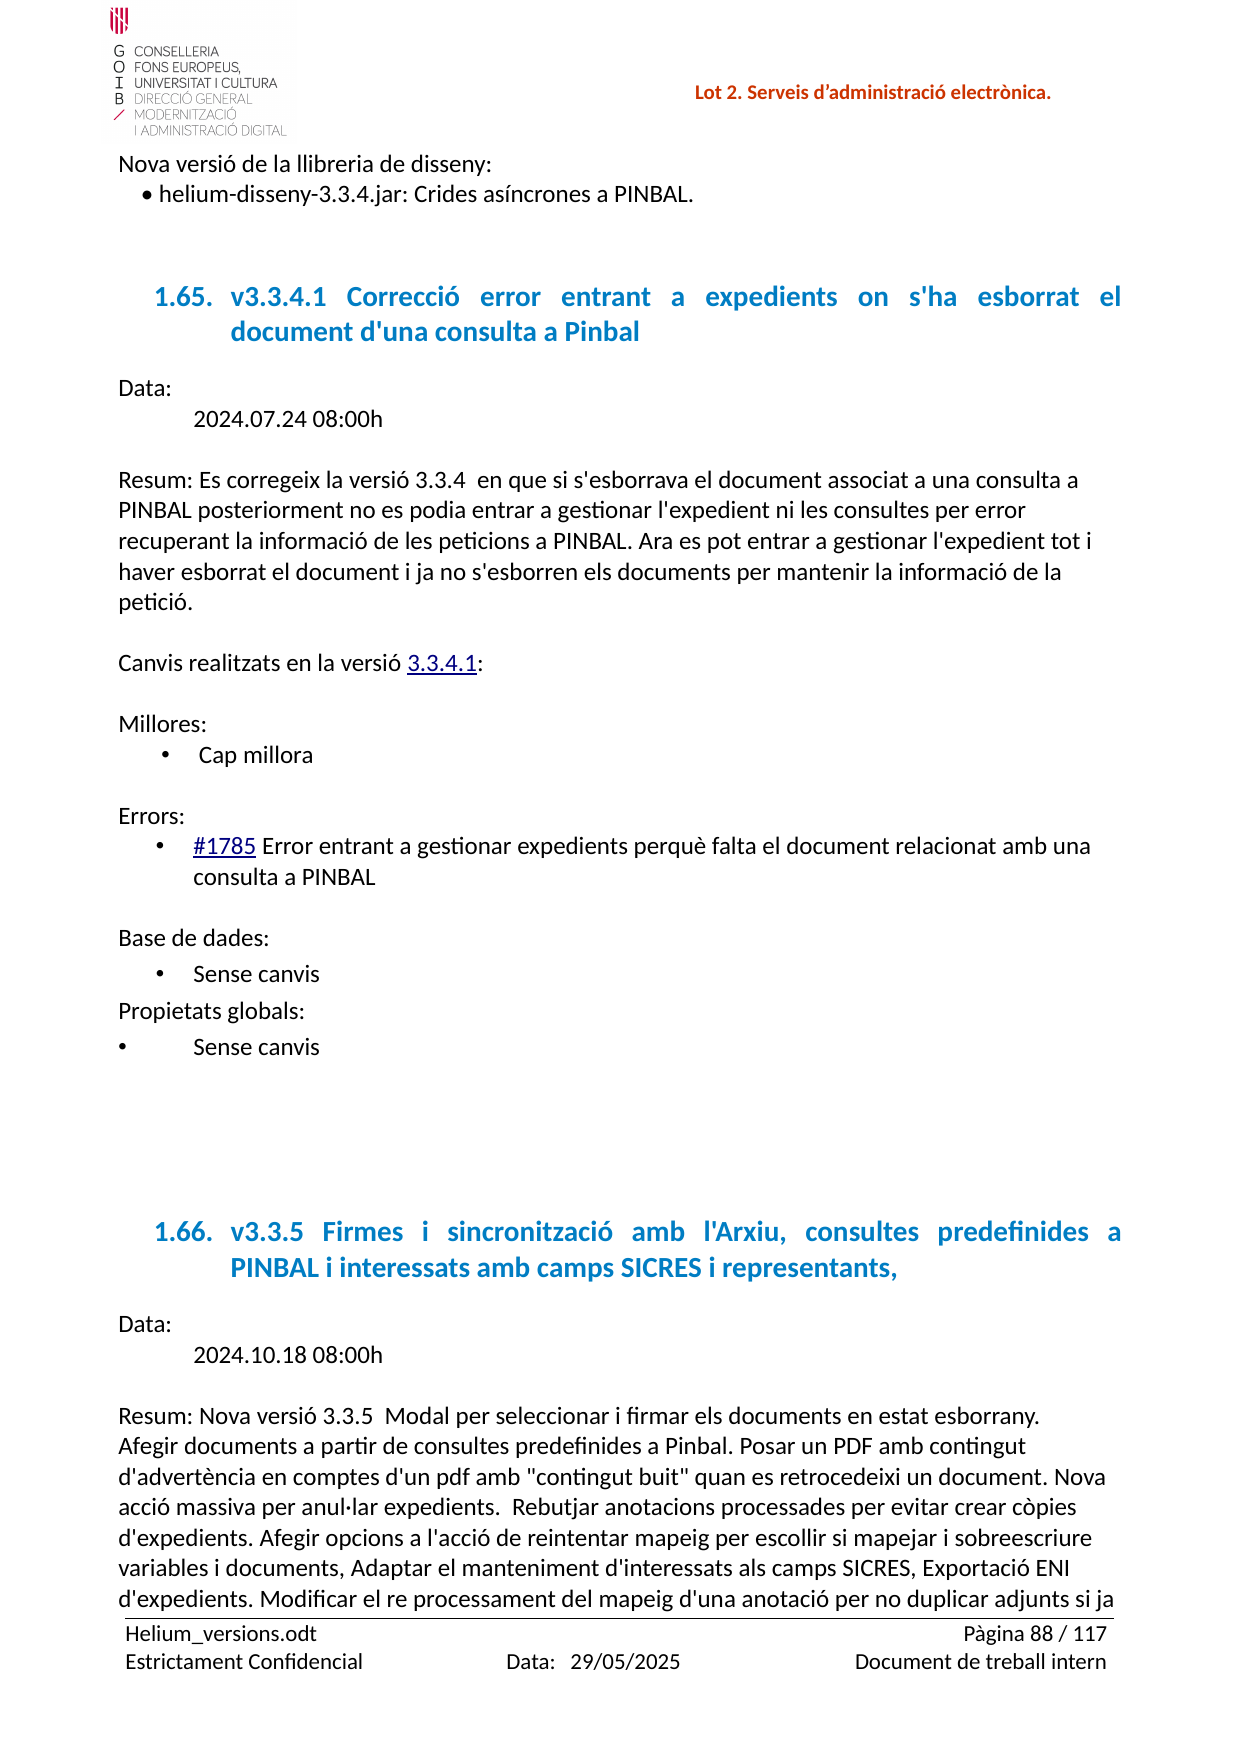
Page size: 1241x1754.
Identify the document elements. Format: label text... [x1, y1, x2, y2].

subtitle v3.3.4.1 Correcció error entrant a expedients on s'ha esborrat el document d'una consulta a Pinbal [153, 278, 1122, 349]
list Cap millora [161, 739, 1122, 769]
list #1785 Error entrant a gestionar expedients perquè falta el document relacionat amb una consulta a PINBAL [156, 830, 1122, 891]
text Data: [118, 373, 1122, 403]
text Millores: [118, 708, 1122, 739]
subtitle v3.3.5 Firmes i sincronització amb l'Arxiu, consultes predefinides a PINBAL i interessats amb camps SICRES i representants, [153, 1213, 1122, 1285]
text Resum: Es corregeix la versió 3.3.4 en que si s'esborrava el document associat a una consulta a PINBAL posteriorment no es podia entrar a gestionar l'expedient ni les consultes per error recuperant la informació de les peticions a PINBAL. Ara es pot entrar a gestionar l'expedient tot i haver esborrat el document i ja no s'esborren els documents per mantenir la informació de la petició. [118, 464, 1122, 617]
text Nova versió de la llibreria de disseny: • helium-disseny-3.3.4.jar: Crides asíncrones a PINBAL. [118, 148, 1122, 209]
text Errors: [118, 800, 1122, 830]
picture [100, 0, 297, 144]
text Resum: Nova versió 3.3.5 Modal per seleccionar i firmar els documents en estat esborrany. Afegir documents a partir de consultes predefinides a Pinbal. Posar un PDF amb contingut d'advertència en comptes d'un pdf amb "contingut buit" quan es retrocedeixi un document. Nova acció massiva per anul·lar expedients. Rebutjar anotacions processades per evitar crear còpies d'expedients. Afegir opcions a l'acció de reintentar mapeig per escollir si mapejar i sobreescriure variables i documents, Adaptar el manteniment d'interessats als camps SICRES, Exportació ENI d'expedients. Modificar el re processament del mapeig d'una anotació per no duplicar adjunts si ja [118, 1400, 1122, 1614]
list Sense canvis [156, 958, 1122, 989]
text Canvis realitzats en la versió 3.3.4.1: [118, 647, 1122, 678]
text Propietats globals: [118, 995, 1122, 1025]
text Data: [118, 1308, 1122, 1339]
text 2024.07.24 08:00h [118, 403, 1122, 434]
text 2024.10.18 08:00h [118, 1339, 1122, 1369]
text Base de dades: [118, 922, 1122, 952]
list Sense canvis [118, 1031, 1122, 1062]
